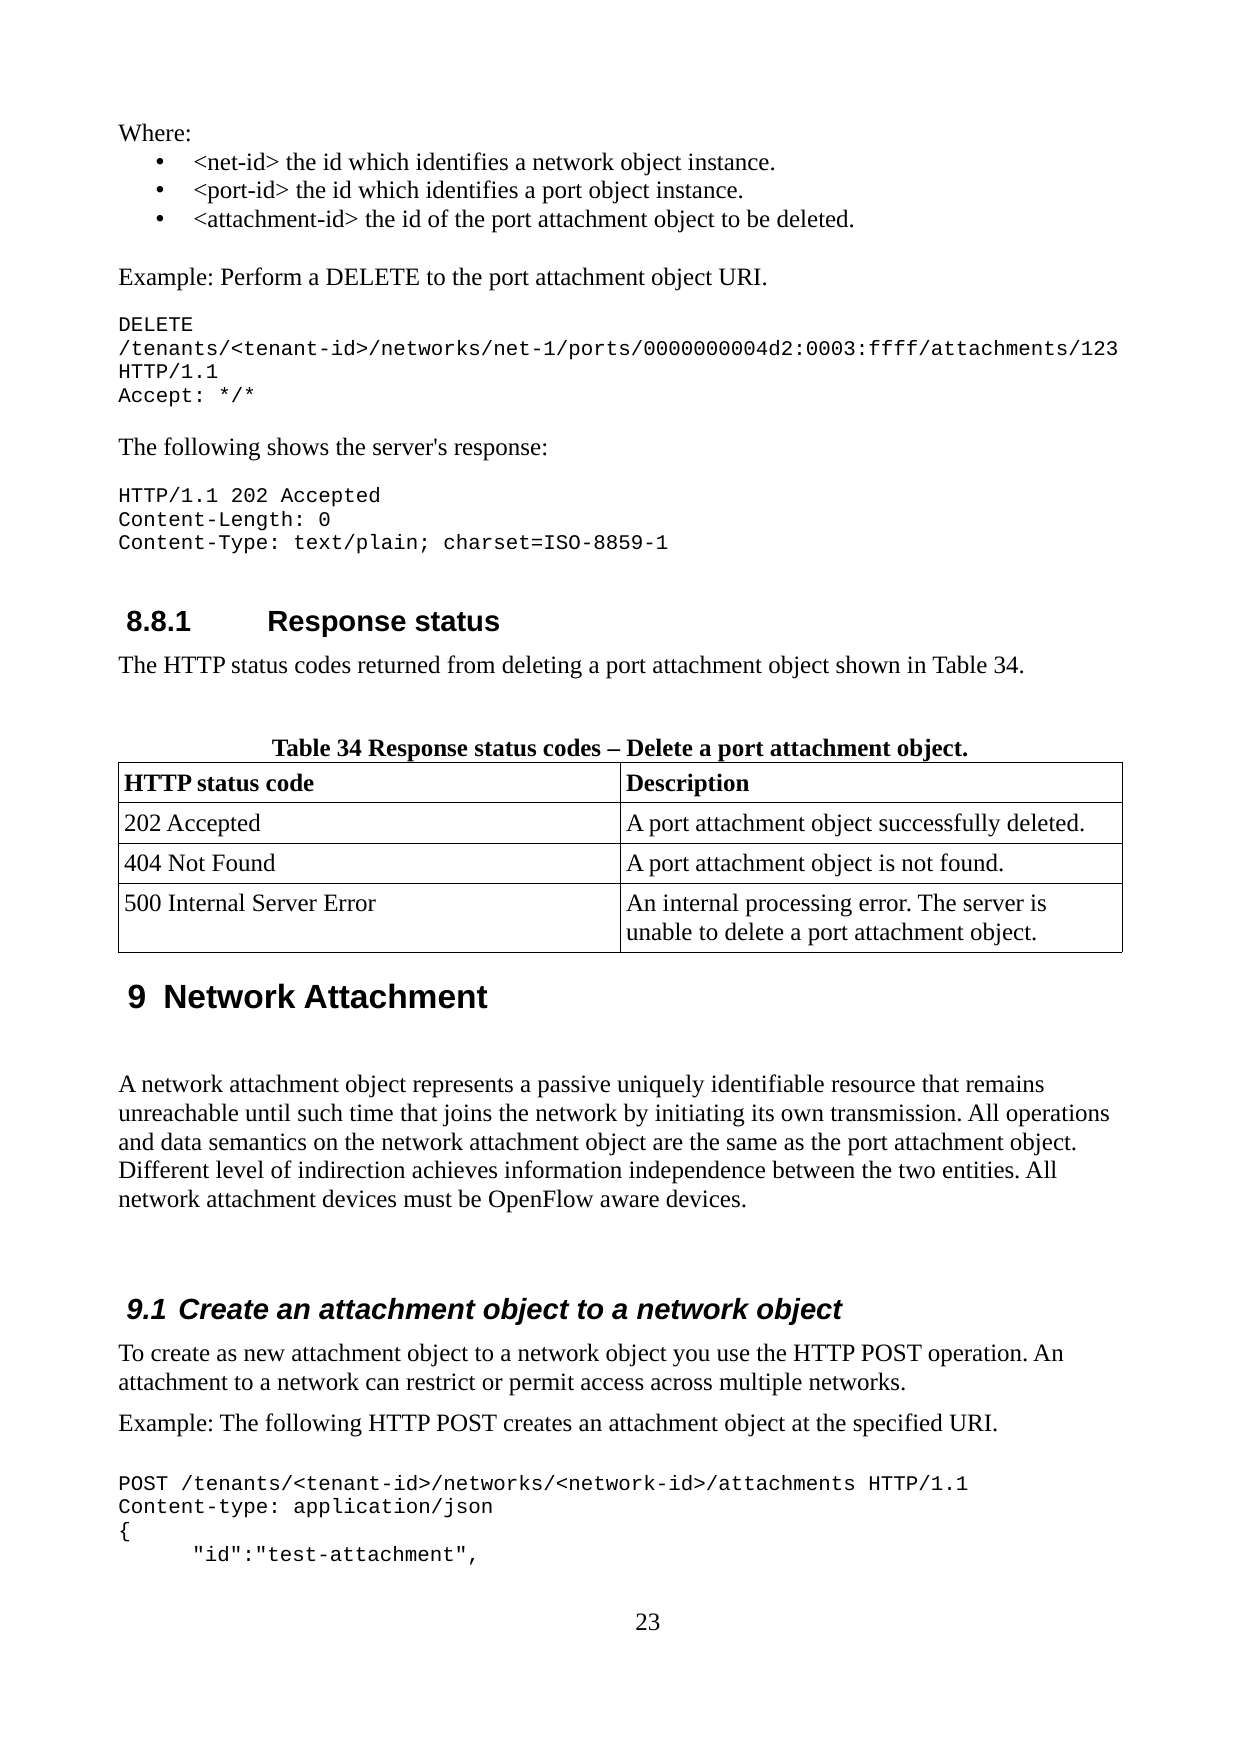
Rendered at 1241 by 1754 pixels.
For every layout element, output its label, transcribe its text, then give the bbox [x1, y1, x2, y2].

table_cell A port attachment object successfully deleted. [621, 803, 1122, 842]
text Content-Length: 0 [118, 508, 1122, 532]
text DELETE /tenants/<tenant-id>/networks/net-1/ports/0000000004d2:0003:ffff/attachments/123 HTTP/1.1 [118, 314, 1122, 385]
text A network attachment object represents a passive uniquely identifiable resource that remains unreachable until such time that joins the network by initiating its own transmission. All operations and data semantics on the network attachment object are the same as the port attachment object. Different level of indirection achieves information independence between the two entities. All network attachment devices must be OpenFlow aware devices. [118, 1069, 1122, 1213]
text Content-Type: text/plain; charset=ISO-8859-1 [118, 532, 1122, 556]
list <attachment-id> the id of the port attachment object to be deleted. [156, 204, 1122, 233]
table_cell An internal processing error. The server is unable to delete a port attachment object. [621, 884, 1122, 952]
text Example: The following HTTP POST creates an attachment object at the specified URI. [118, 1408, 1122, 1437]
table_cell 500 Internal Server Error [119, 884, 620, 952]
list <port-id> the id which identifies a port object instance. [156, 176, 1122, 204]
text { [118, 1520, 1122, 1544]
text Accept: */* [118, 385, 1122, 409]
text POST /tenants/<tenant-id>/networks/<network-id>/attachments HTTP/1.1 [118, 1473, 1122, 1496]
text Example: Perform a DELETE to the port attachment object URI. [118, 262, 1122, 291]
text Content-type: application/json [118, 1496, 1122, 1520]
text The following shows the server's response: [118, 432, 1122, 461]
subtitle Create an attachment object to a network object [118, 1292, 1122, 1325]
table_header Description [621, 763, 1122, 802]
text Where: [118, 118, 1122, 147]
subtitle Network Attachment [118, 977, 1122, 1016]
table_header HTTP status code [119, 763, 620, 802]
subtitle Table 34 Response status codes – Delete a port attachment object. [118, 733, 1122, 762]
table_cell A port attachment object is not found. [621, 844, 1122, 883]
list <net-id> the id which identifies a network object instance. [156, 147, 1122, 176]
text To create as new attachment object to a network object you use the HTTP POST operation. An attachment to a network can restrict or permit access across multiple networks. [118, 1338, 1122, 1395]
table_cell 404 Not Found [119, 844, 620, 883]
text "id":"test-attachment", [192, 1544, 1122, 1567]
subtitle Response status [118, 604, 1122, 638]
text HTTP/1.1 202 Accepted [118, 485, 1122, 508]
table_cell 202 Accepted [119, 803, 620, 842]
text The HTTP status codes returned from deleting a port attachment object shown in Table 34. [118, 651, 1122, 679]
